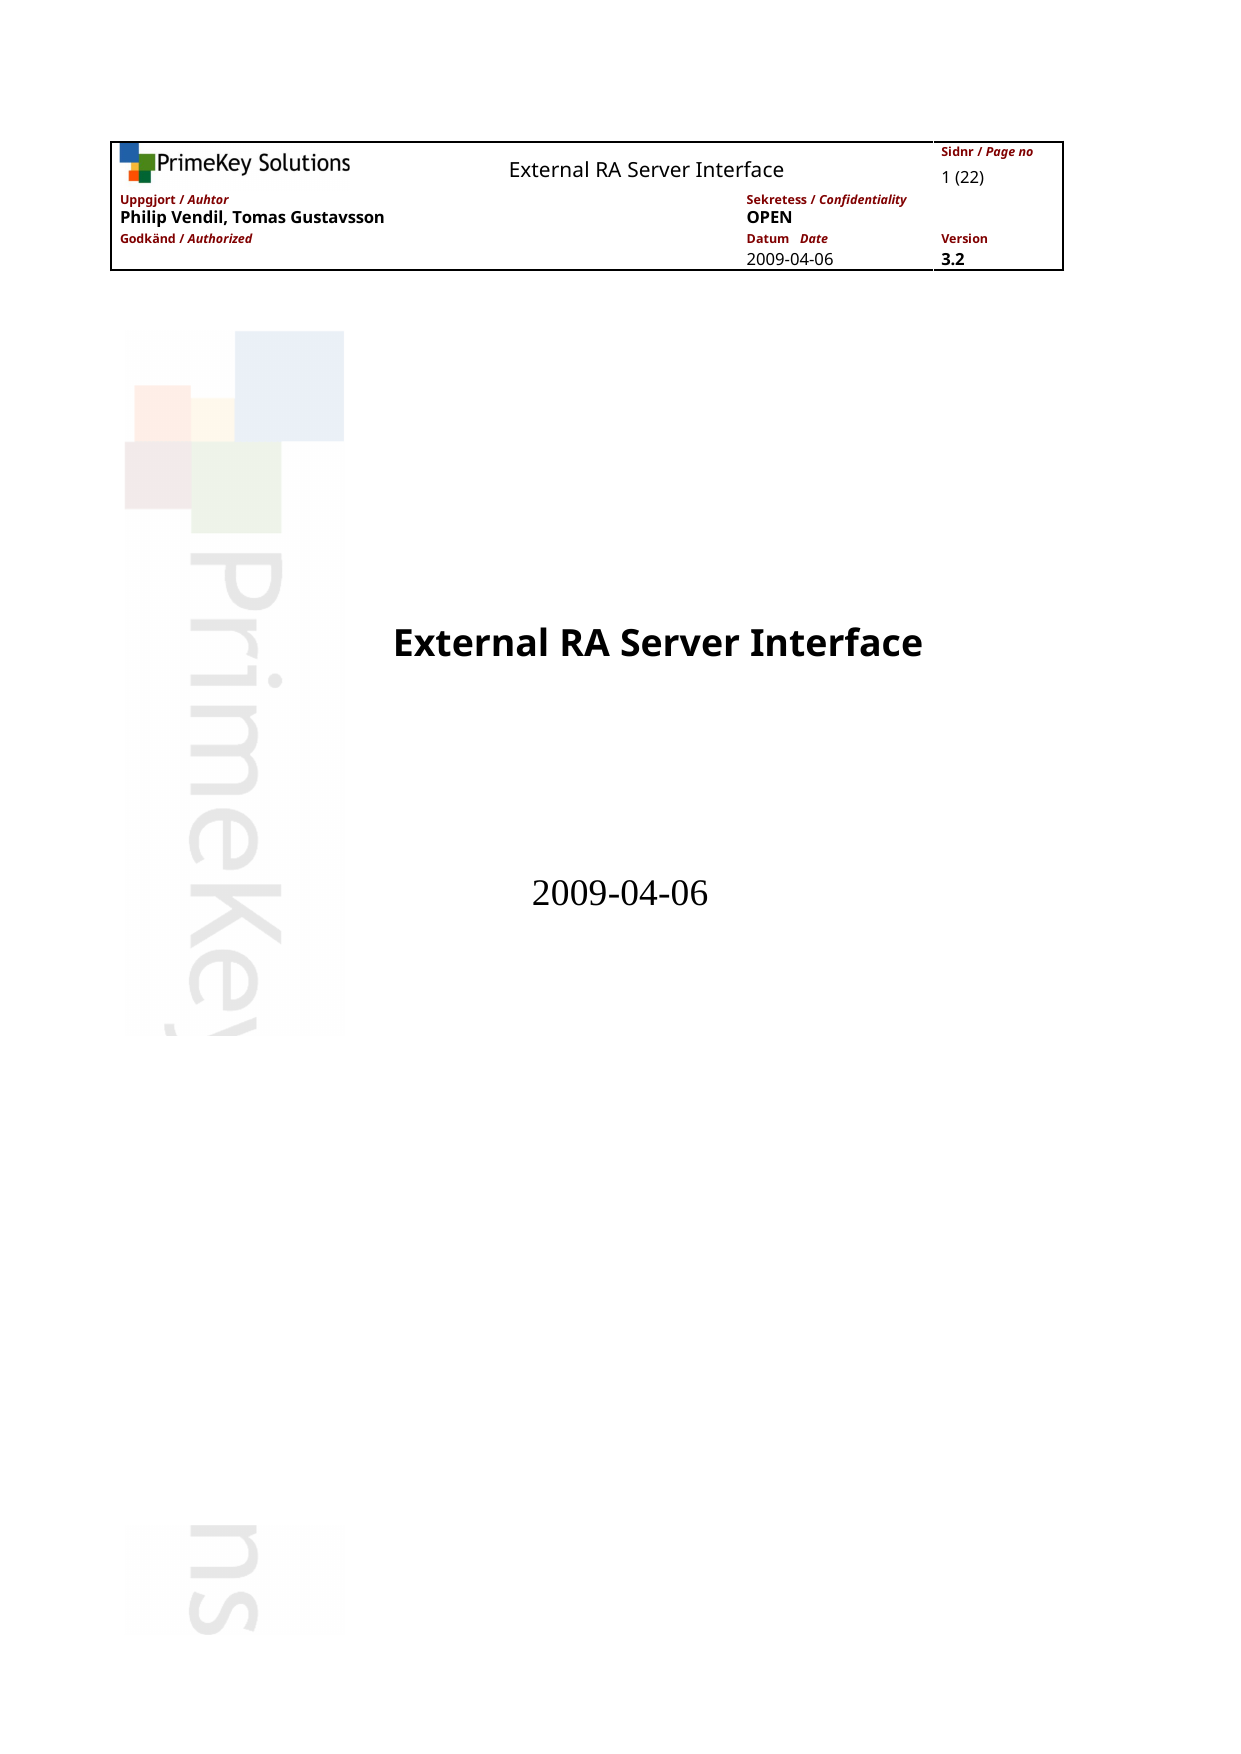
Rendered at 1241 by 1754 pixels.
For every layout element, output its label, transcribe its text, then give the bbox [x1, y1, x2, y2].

picture [124, 1525, 345, 1635]
title [118, 872, 123, 914]
title External RA Server Interface [123, 329, 1122, 1036]
title 2009-04-06 [346, 872, 1122, 914]
picture [124, 330, 345, 1036]
